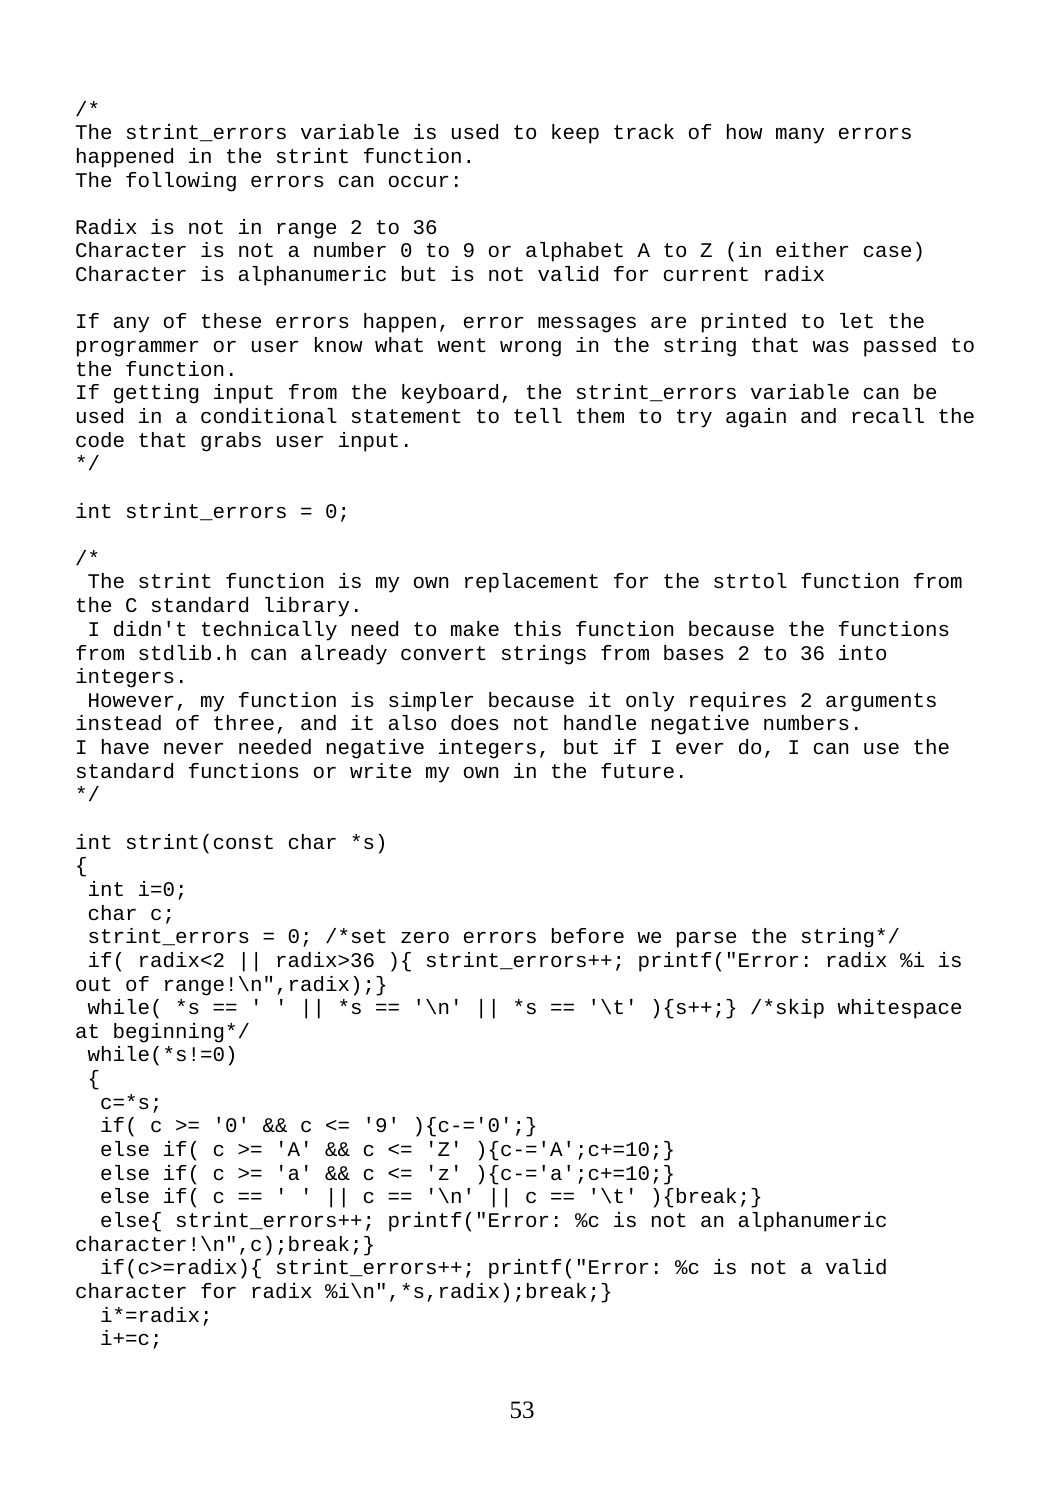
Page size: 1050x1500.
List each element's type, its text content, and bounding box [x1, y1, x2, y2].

text strint_errors = 0; /*set zero errors before we parse the string*/ [75, 926, 975, 950]
text if( c >= '0' && c <= '9' ){c-='0';} [75, 1115, 975, 1139]
text { [75, 855, 975, 879]
text { [75, 1068, 975, 1092]
text However, my function is simpler because it only requires 2 arguments instead of three, and it also does not handle negative numbers. [75, 690, 975, 737]
text if(c>=radix){ strint_errors++; printf("Error: %c is not a valid character for radix %i\n",*s,radix);break;} [75, 1257, 975, 1304]
text else{ strint_errors++; printf("Error: %c is not an alphanumeric character!\n",c);break;} [75, 1210, 975, 1257]
text The following errors can occur: [75, 169, 975, 193]
text The strint function is my own replacement for the strtol function from the C standard library. [75, 572, 975, 619]
text i*=radix; [75, 1304, 975, 1328]
text int strint(const char *s) [75, 832, 975, 855]
text /* [75, 99, 975, 122]
text while(*s!=0) [75, 1044, 975, 1068]
text Character is alphanumeric but is not valid for current radix [75, 264, 975, 288]
text c=*s; [75, 1092, 975, 1115]
text int strint_errors = 0; [75, 501, 975, 524]
text /* [75, 548, 975, 572]
text The strint_errors variable is used to keep track of how many errors happened in the strint function. [75, 122, 975, 169]
text I didn't technically need to make this function because the functions from stdlib.h can already convert strings from bases 2 to 36 into integers. [75, 619, 975, 690]
text while( *s == ' ' || *s == '\n' || *s == '\t' ){s++;} /*skip whitespace at beginning*/ [75, 997, 975, 1044]
text int i=0; [75, 879, 975, 903]
text Radix is not in range 2 to 36 [75, 217, 975, 241]
text I have never needed negative integers, but if I ever do, I can use the standard functions or write my own in the future. [75, 737, 975, 784]
text Character is not a number 0 to 9 or alphabet A to Z (in either case) [75, 241, 975, 264]
text */ [75, 453, 975, 477]
text else if( c >= 'a' && c <= 'z' ){c-='a';c+=10;} [75, 1163, 975, 1186]
text If any of these errors happen, error messages are printed to let the programmer or user know what went wrong in the string that was passed to the function. [75, 311, 975, 382]
text i+=c; [75, 1328, 975, 1352]
text else if( c >= 'A' && c <= 'Z' ){c-='A';c+=10;} [75, 1139, 975, 1163]
text If getting input from the keyboard, the strint_errors variable can be used in a conditional statement to tell them to try again and recall the code that grabs user input. [75, 382, 975, 453]
text char c; [75, 903, 975, 926]
text else if( c == ' ' || c == '\n' || c == '\t' ){break;} [75, 1186, 975, 1210]
text */ [75, 784, 975, 808]
text if( radix<2 || radix>36 ){ strint_errors++; printf("Error: radix %i is out of range!\n",radix);} [75, 950, 975, 997]
